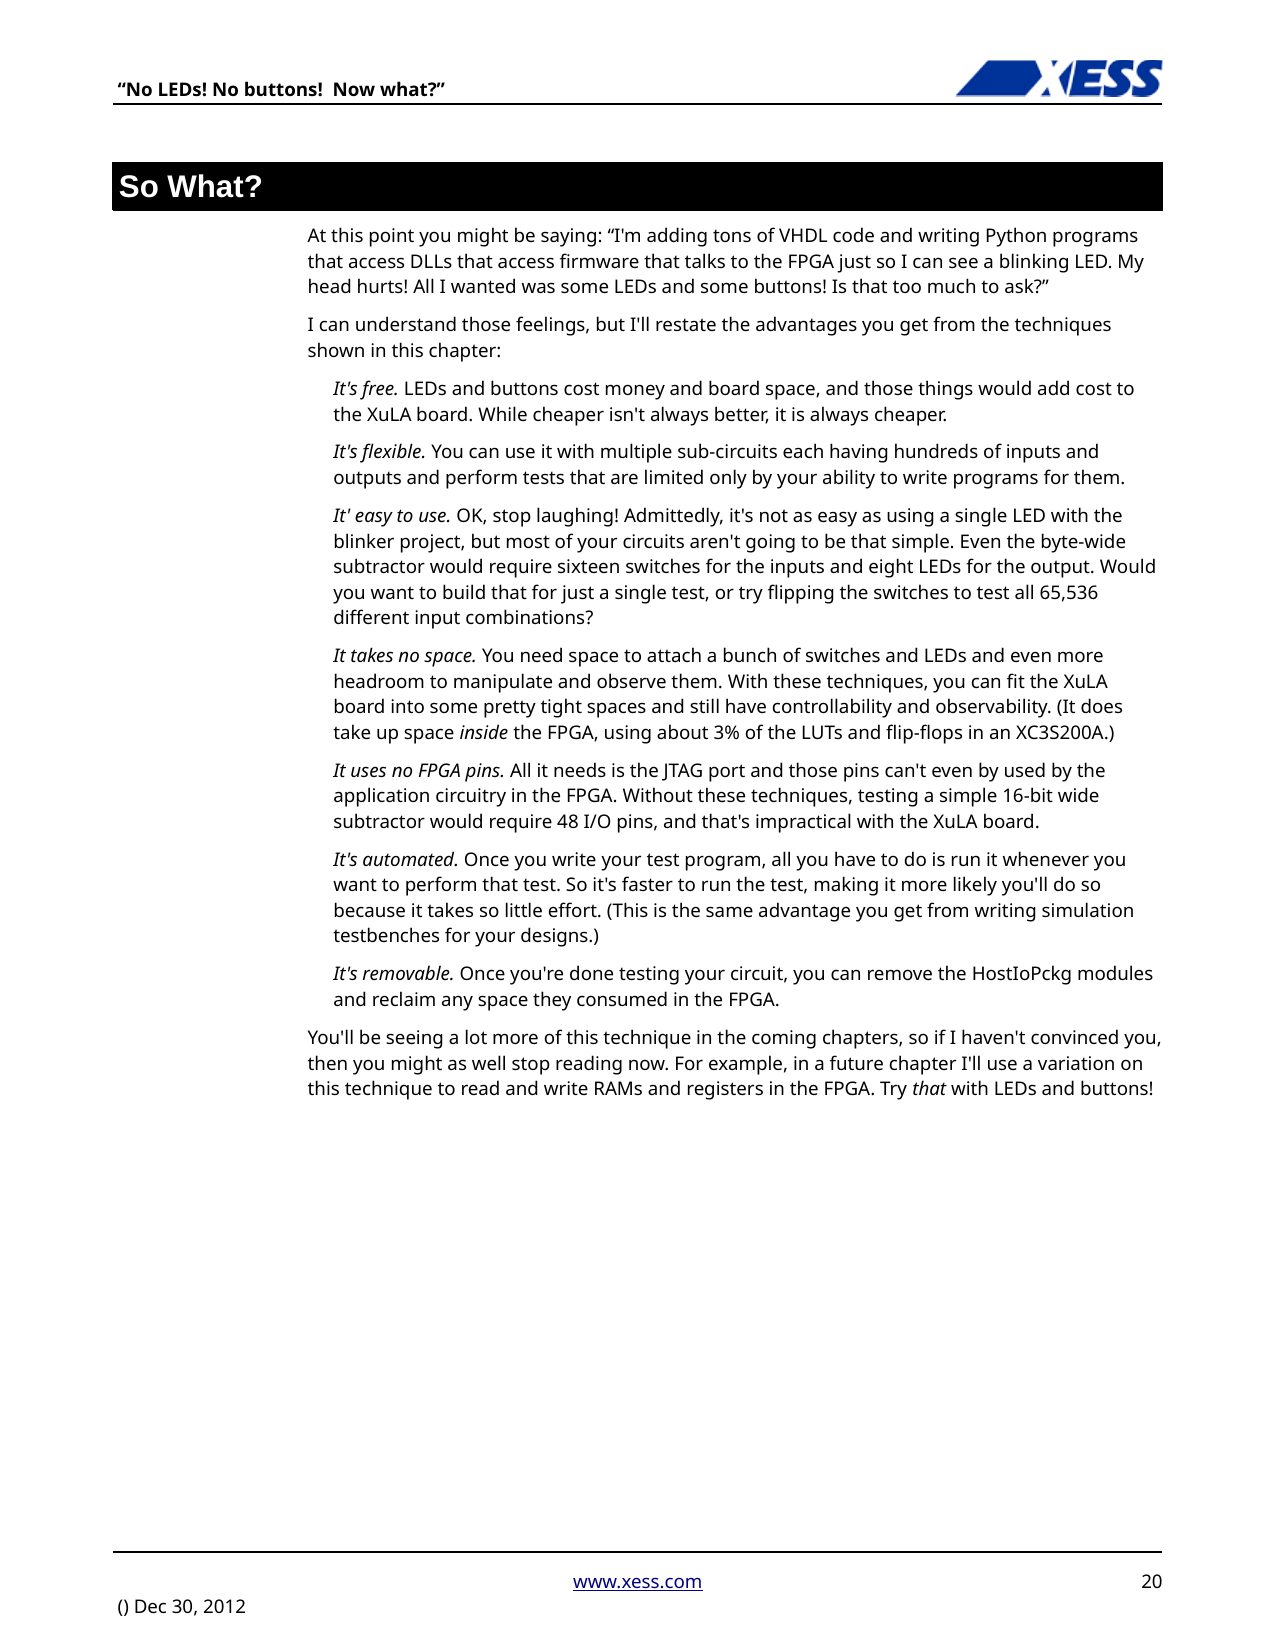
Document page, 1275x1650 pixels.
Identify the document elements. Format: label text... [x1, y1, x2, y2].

picture [955, 60, 1163, 97]
text I can understand those feelings, but I'll restate the advantages you get from the techniques shown in this chapter: [307, 312, 1162, 363]
text It' easy to use. OK, stop laughing! Admittedly, it's not as easy as using a single LED with the blinker project, but most of your circuits aren't going to be that simple. Even the byte-wide subtractor would require sixteen switches for the inputs and eight LEDs for the output. Would you want to build that for just a single test, or try flipping the switches to test all 65,536 different input combinations? [333, 502, 1162, 630]
text It takes no space. You need space to attach a bunch of switches and LEDs and even more headroom to manipulate and observe them. With these techniques, you can fit the XuLA board into some pretty tight spaces and still have controllability and observability. (It does take up space inside the FPGA, using about 3% of the LUTs and flip-flops in an XC3S200A.) [333, 642, 1162, 744]
text It's flexible. You can use it with multiple sub-circuits each having hundreds of inputs and outputs and perform tests that are limited only by your ability to write programs for them. [333, 439, 1162, 490]
subtitle So What? [114, 163, 1162, 210]
text You'll be seeing a lot more of this technique in the coming chapters, so if I haven't convinced you, then you might as well stop reading now. For example, in a future chapter I'll use a variation on this technique to read and write RAMs and registers in the FPGA. Try that with LEDs and buttons! [307, 1024, 1162, 1101]
text It uses no FPGA pins. All it needs is the JTAG port and those pins can't even by used by the application circuitry in the FPGA. Without these techniques, testing a simple 16-bit wide subtractor would require 48 I/O pins, and that's impractical with the XuLA board. [333, 757, 1162, 834]
text At this point you might be saying: “I'm adding tons of VHDL code and writing Python programs that access DLLs that access firmware that talks to the FPGA just so I can see a blinking LED. My head hurts! All I wanted was some LEDs and some buttons! Is that too much to ask?” [307, 223, 1162, 299]
text It's automated. Once you write your test program, all you have to do is run it whenever you want to perform that test. So it's faster to run the test, making it more likely you'll do so because it takes so little effort. (This is the same advantage you get from writing simulation testbenches for your designs.) [333, 846, 1162, 948]
text It's free. LEDs and buttons cost money and board space, and those things would add cost to the XuLA board. While cheaper isn't always better, it is always cheaper. [333, 375, 1162, 426]
text It's removable. Once you're done testing your circuit, you can remove the HostIoPckg modules and reclaim any space they consumed in the FPGA. [333, 961, 1162, 1012]
